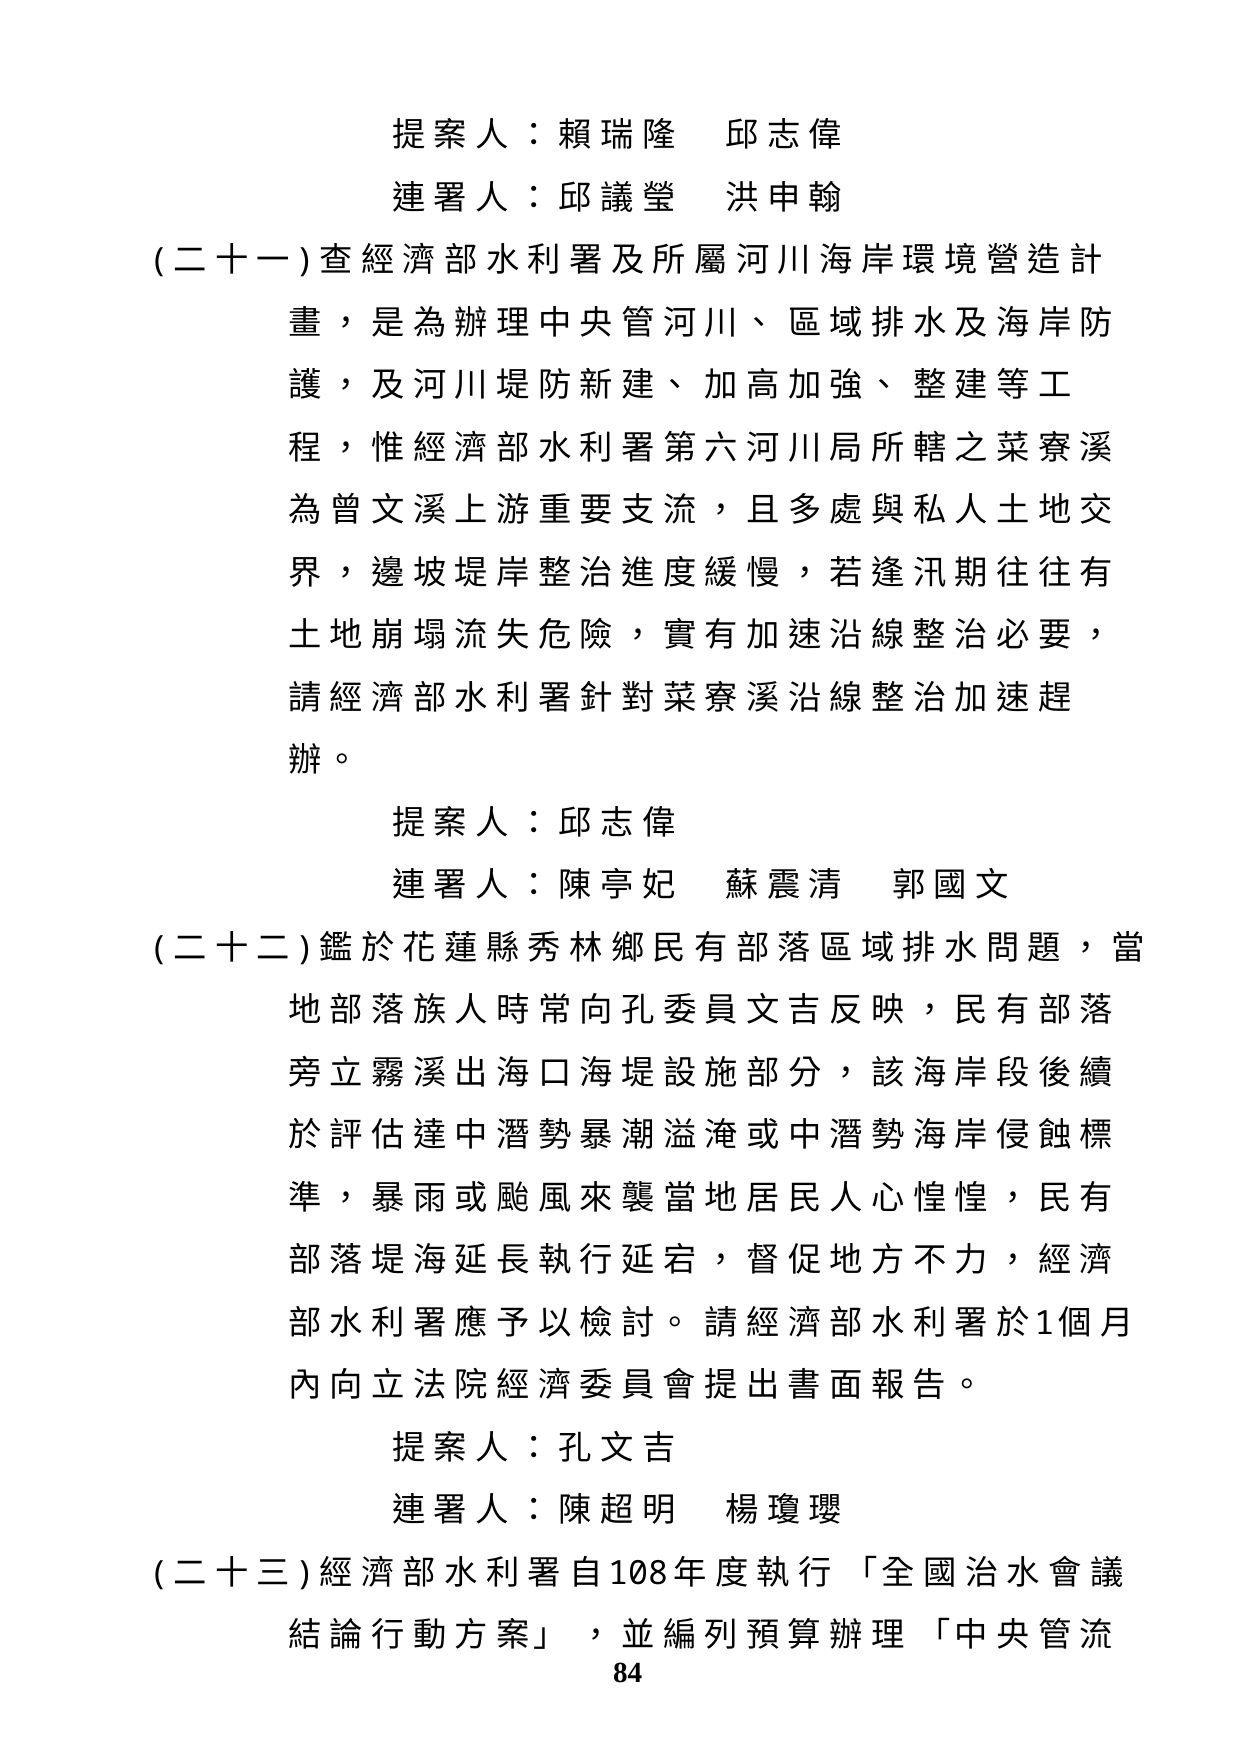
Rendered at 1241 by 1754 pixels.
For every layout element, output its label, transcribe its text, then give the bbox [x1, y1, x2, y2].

text 連署人：陳亭妃 蘇震清 郭國文 [384, 841, 1044, 903]
text (二十三)經濟部水利署自108年度執行「全國治水會議結論行動方案」，並編列預算辦理「中央管流 [140, 1528, 1148, 1653]
text 提案人：賴瑞隆 邱志偉 [384, 91, 1044, 153]
text 連署人：邱議瑩 洪申翰 [384, 153, 1044, 216]
text (二十二)鑑於花蓮縣秀林鄉民有部落區域排水問題，當地部落族人時常向孔委員文吉反映，民有部落旁立霧溪出海口海堤設施部分，該海岸段後續於評估達中潛勢暴潮溢淹或中潛勢海岸侵蝕標準，暴雨或颱風來襲當地居民人心惶惶，民有部落堤海延長執行延宕，督促地方不力，經濟部水利署應予以檢討。請經濟部水利署於1個月內向立法院經濟委員會提出書面報告。 [140, 903, 1148, 1403]
text 提案人：孔文吉 [384, 1403, 1044, 1466]
text 提案人：邱志偉 [384, 778, 1044, 841]
text 連署人：陳超明 楊瓊瓔 [384, 1466, 1044, 1528]
text (二十一)查經濟部水利署及所屬河川海岸環境營造計畫，是為辦理中央管河川、區域排水及海岸防護，及河川堤防新建、加高加強、整建等工程，惟經濟部水利署第六河川局所轄之菜寮溪為曾文溪上游重要支流，且多處與私人土地交界，邊坡堤岸整治進度緩慢，若逢汛期往往有土地崩塌流失危險，實有加速沿線整治必要，請經濟部水利署針對菜寮溪沿線整治加速趕辦。 [140, 216, 1148, 778]
